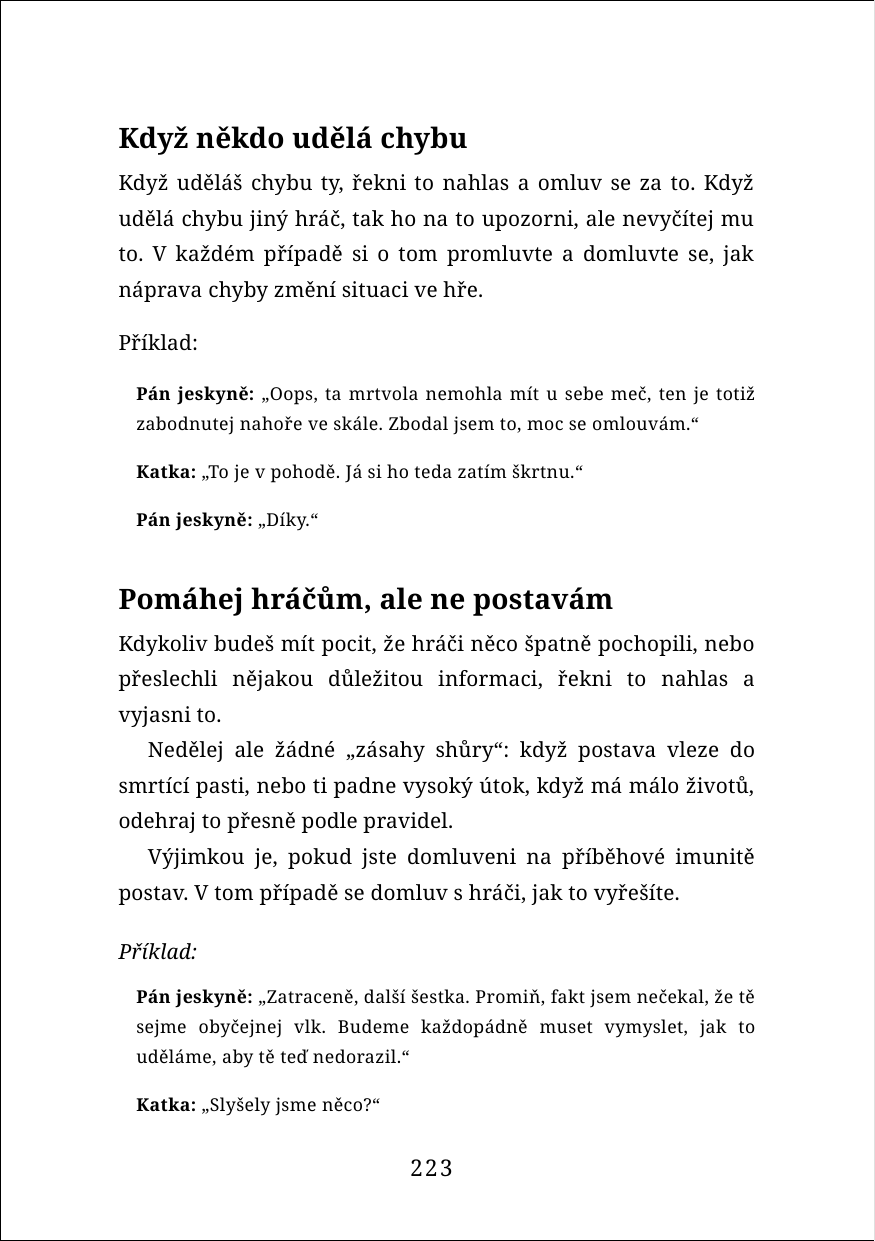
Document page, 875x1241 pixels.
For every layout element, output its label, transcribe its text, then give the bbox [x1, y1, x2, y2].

text Příklad: [118, 937, 756, 965]
subtitle Pomáhej hráčům, ale ne postavám [118, 579, 756, 617]
text Kdykoliv budeš mít pocit, že hráči něco špatně pochopili, nebo přeslechli nějakou důležitou informaci, řekni to nahlas a vyjasni to. Nedělej ale žádné „zásahy shůry“: když postava vleze do smrtící pasti, nebo ti padne vysoký útok, když má málo životů, odehraj to přesně podle pravidel. Výjimkou je, pokud jste domluveni na příběhové imunitě postav. V tom případě se domluv s hráči, jak to vyřešíte. [118, 629, 756, 906]
text Pán jeskyně: „Díky.“ [136, 507, 756, 532]
text Pán jeskyně: „Zatraceně, další šestka. Promiň, fakt jsem nečekal, že tě sejme obyčejnej vlk. Budeme každopádně muset vymyslet, jak to uděláme, aby tě teď nedorazil.“ [136, 984, 756, 1069]
text Příklad: [118, 328, 756, 357]
text Když uděláš chybu ty, řekni to nahlas a omluv se za to. Když udělá chybu jiný hráč, tak ho na to upozorni, ale nevyčítej mu to. V každém případě si o tom promluvte a domluvte se, jak náprava chyby změní situaci ve hře. [118, 168, 756, 303]
text Pán jeskyně: „Oops, ta mrtvola nemohla mít u sebe meč, ten je totiž zabodnutej nahoře ve skále. Zbodal jsem to, moc se omlouvám.“ [136, 381, 756, 436]
text Katka: „Slyšely jsme něco?“ [136, 1092, 756, 1117]
text Katka: „To je v pohodě. Já si ho teda zatím škrtnu.“ [136, 459, 756, 484]
subtitle Když někdo udělá chybu [118, 118, 756, 157]
